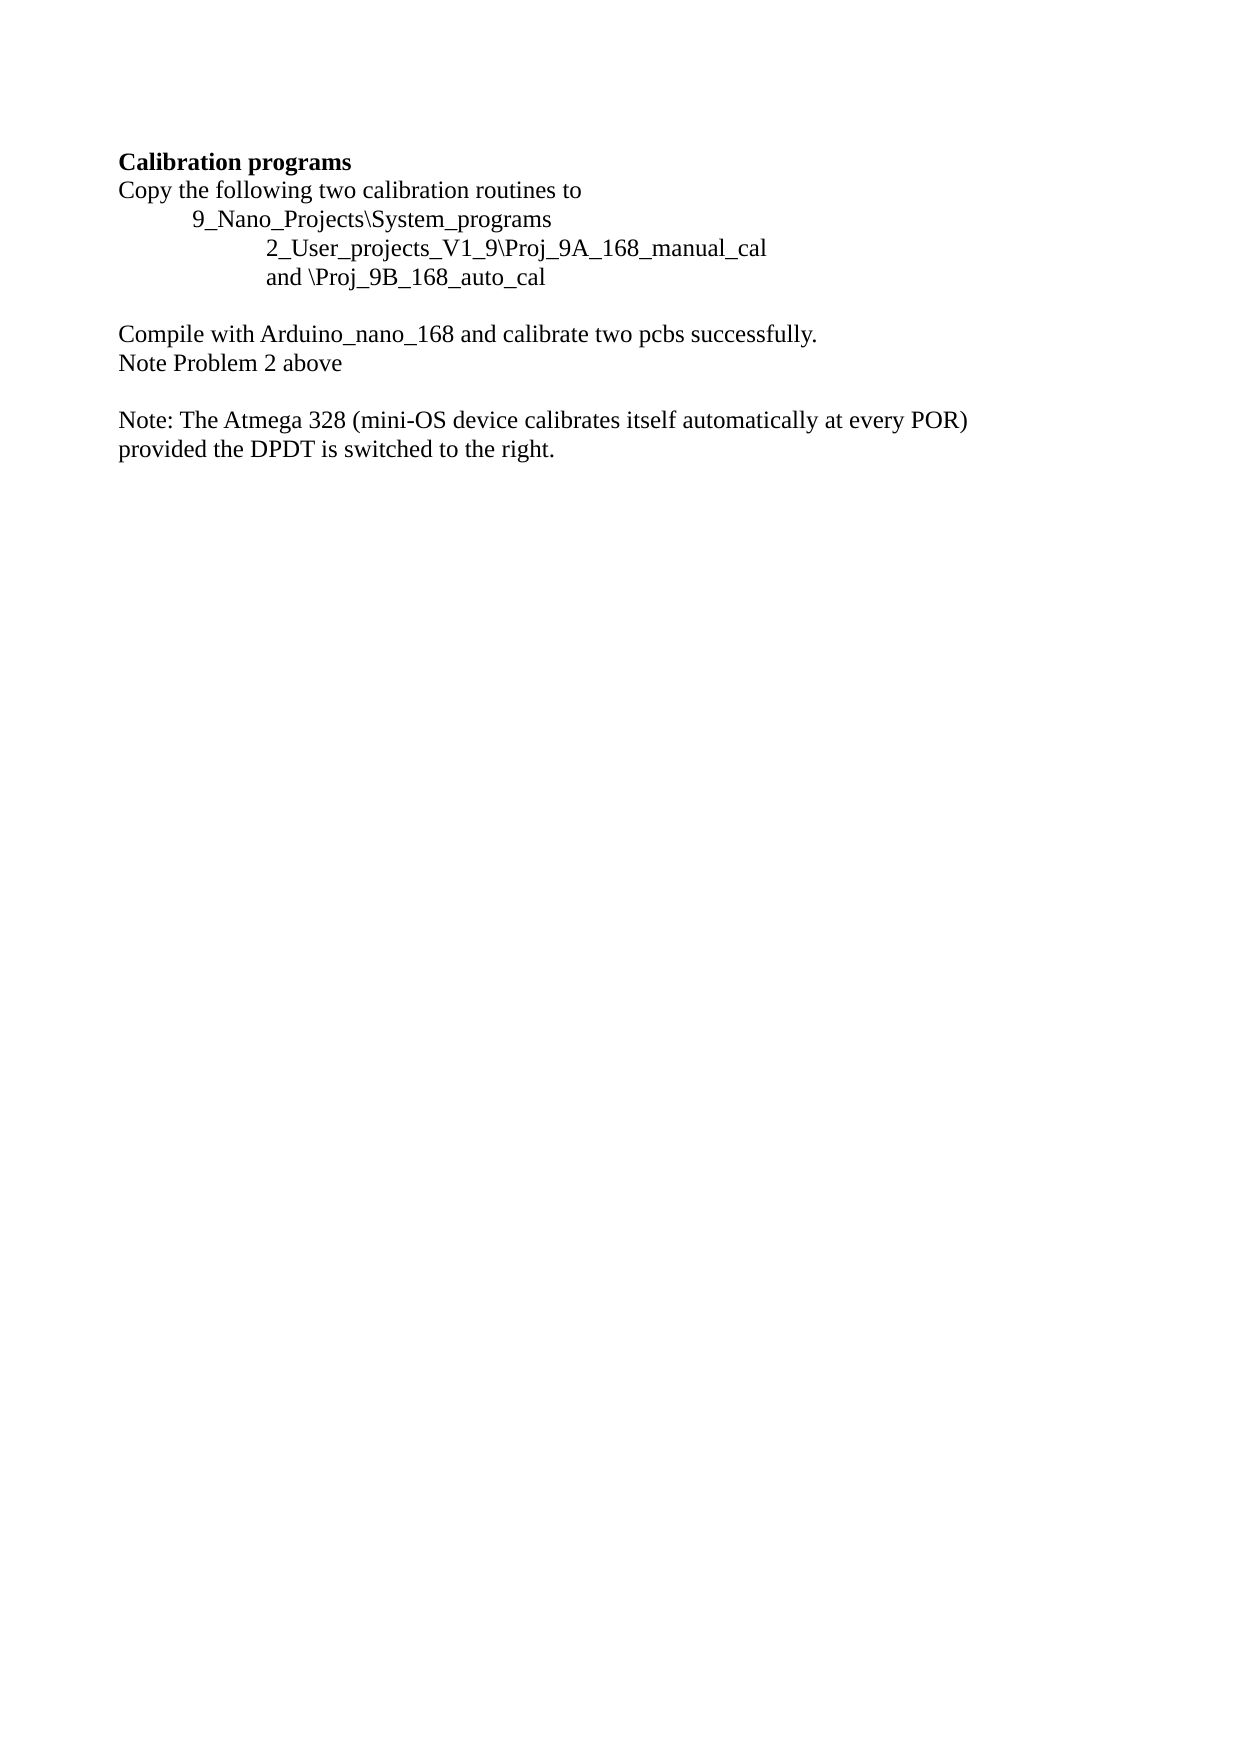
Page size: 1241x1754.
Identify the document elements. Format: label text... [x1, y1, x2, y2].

text Compile with Arduino_nano_168 and calibrate two pcbs successfully. [118, 319, 1122, 348]
text provided the DPDT is switched to the right. [118, 434, 1122, 463]
text Note: The Atmega 328 (mini-OS device calibrates itself automatically at every POR) [118, 406, 1122, 434]
text Note Problem 2 above [118, 348, 1122, 377]
text and \Proj_9B_168_auto_cal [118, 262, 1122, 291]
text 9_Nano_Projects\System_programs [118, 204, 1122, 233]
text Calibration programs [118, 147, 1122, 176]
text Copy the following two calibration routines to [118, 176, 1122, 204]
text 2_User_projects_V1_9\Proj_9A_168_manual_cal [118, 233, 1122, 262]
